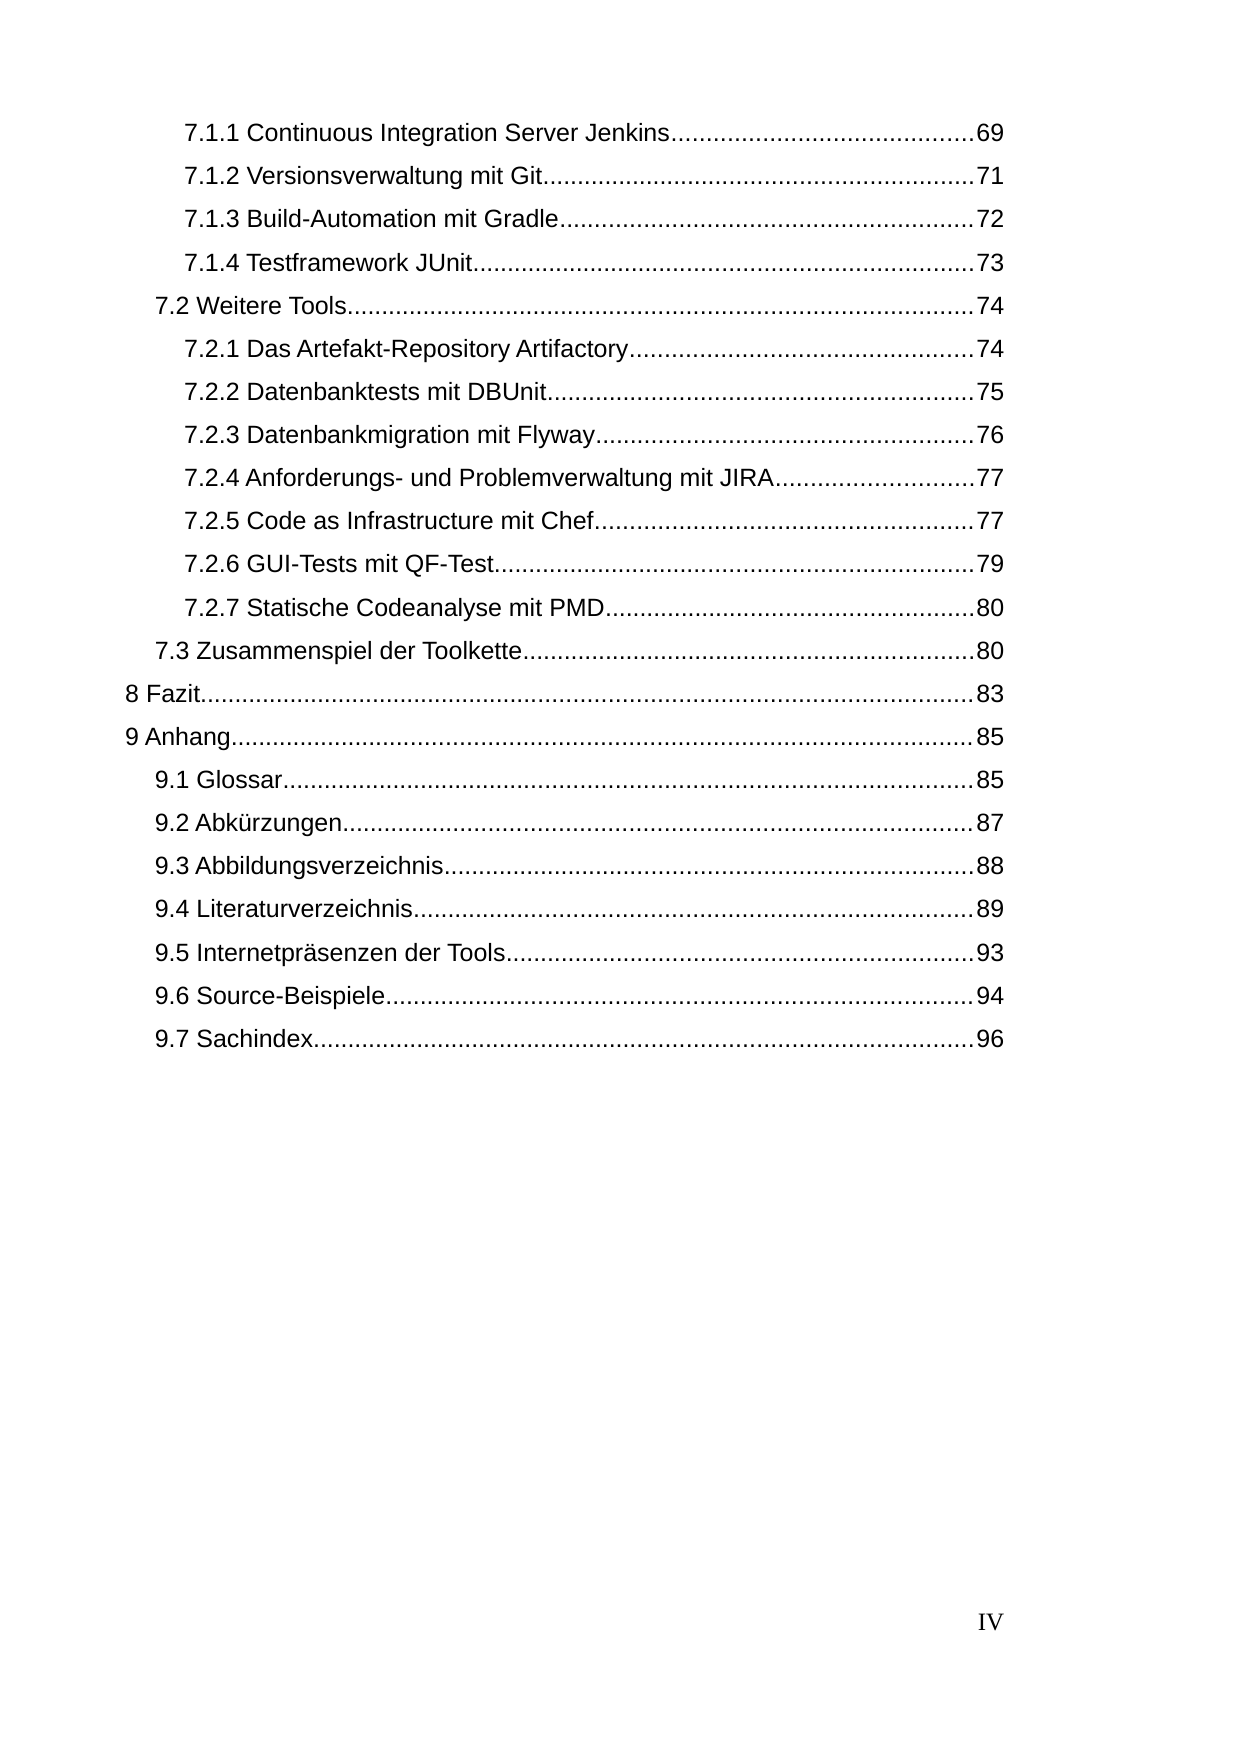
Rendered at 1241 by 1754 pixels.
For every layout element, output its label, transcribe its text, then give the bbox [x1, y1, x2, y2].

text 9.1 Glossar 85 [148, 765, 1004, 794]
text 7.2.5 Code as Infrastructure mit Chef 77 [177, 506, 1004, 535]
text 7.2 Weitere Tools 74 [148, 291, 1004, 319]
text 9.5 Internetpräsenzen der Tools 93 [148, 937, 1004, 966]
text 7.2.4 Anforderungs- und Problemverwaltung mit JIRA 77 [177, 463, 1004, 492]
text 7.1.4 Testframework JUnit 73 [177, 247, 1004, 276]
text 7.1.2 Versionsverwaltung mit Git 71 [177, 161, 1004, 190]
text 9 Anhang 85 [118, 722, 1004, 751]
text 7.2.2 Datenbanktests mit DBUnit 75 [177, 377, 1004, 406]
text 7.2.7 Statische Codeanalyse mit PMD 80 [177, 592, 1004, 621]
text 7.1.3 Build-Automation mit Gradle 72 [177, 204, 1004, 233]
text 9.4 Literaturverzeichnis 89 [148, 894, 1004, 923]
text 7.2.1 Das Artefakt-Repository Artifactory 74 [177, 334, 1004, 362]
text 9.6 Source-Beispiele 94 [148, 981, 1004, 1009]
text 7.2.6 GUI-Tests mit QF-Test 79 [177, 549, 1004, 578]
text 7.1.1 Continuous Integration Server Jenkins 69 [177, 118, 1004, 147]
text 8 Fazit 83 [118, 679, 1004, 707]
text 9.2 Abkürzungen 87 [148, 808, 1004, 837]
text 7.2.3 Datenbankmigration mit Flyway 76 [177, 420, 1004, 449]
text 9.7 Sachindex 96 [148, 1024, 1004, 1052]
text 9.3 Abbildungsverzeichnis 88 [148, 851, 1004, 880]
text 7.3 Zusammenspiel der Toolkette 80 [148, 636, 1004, 664]
